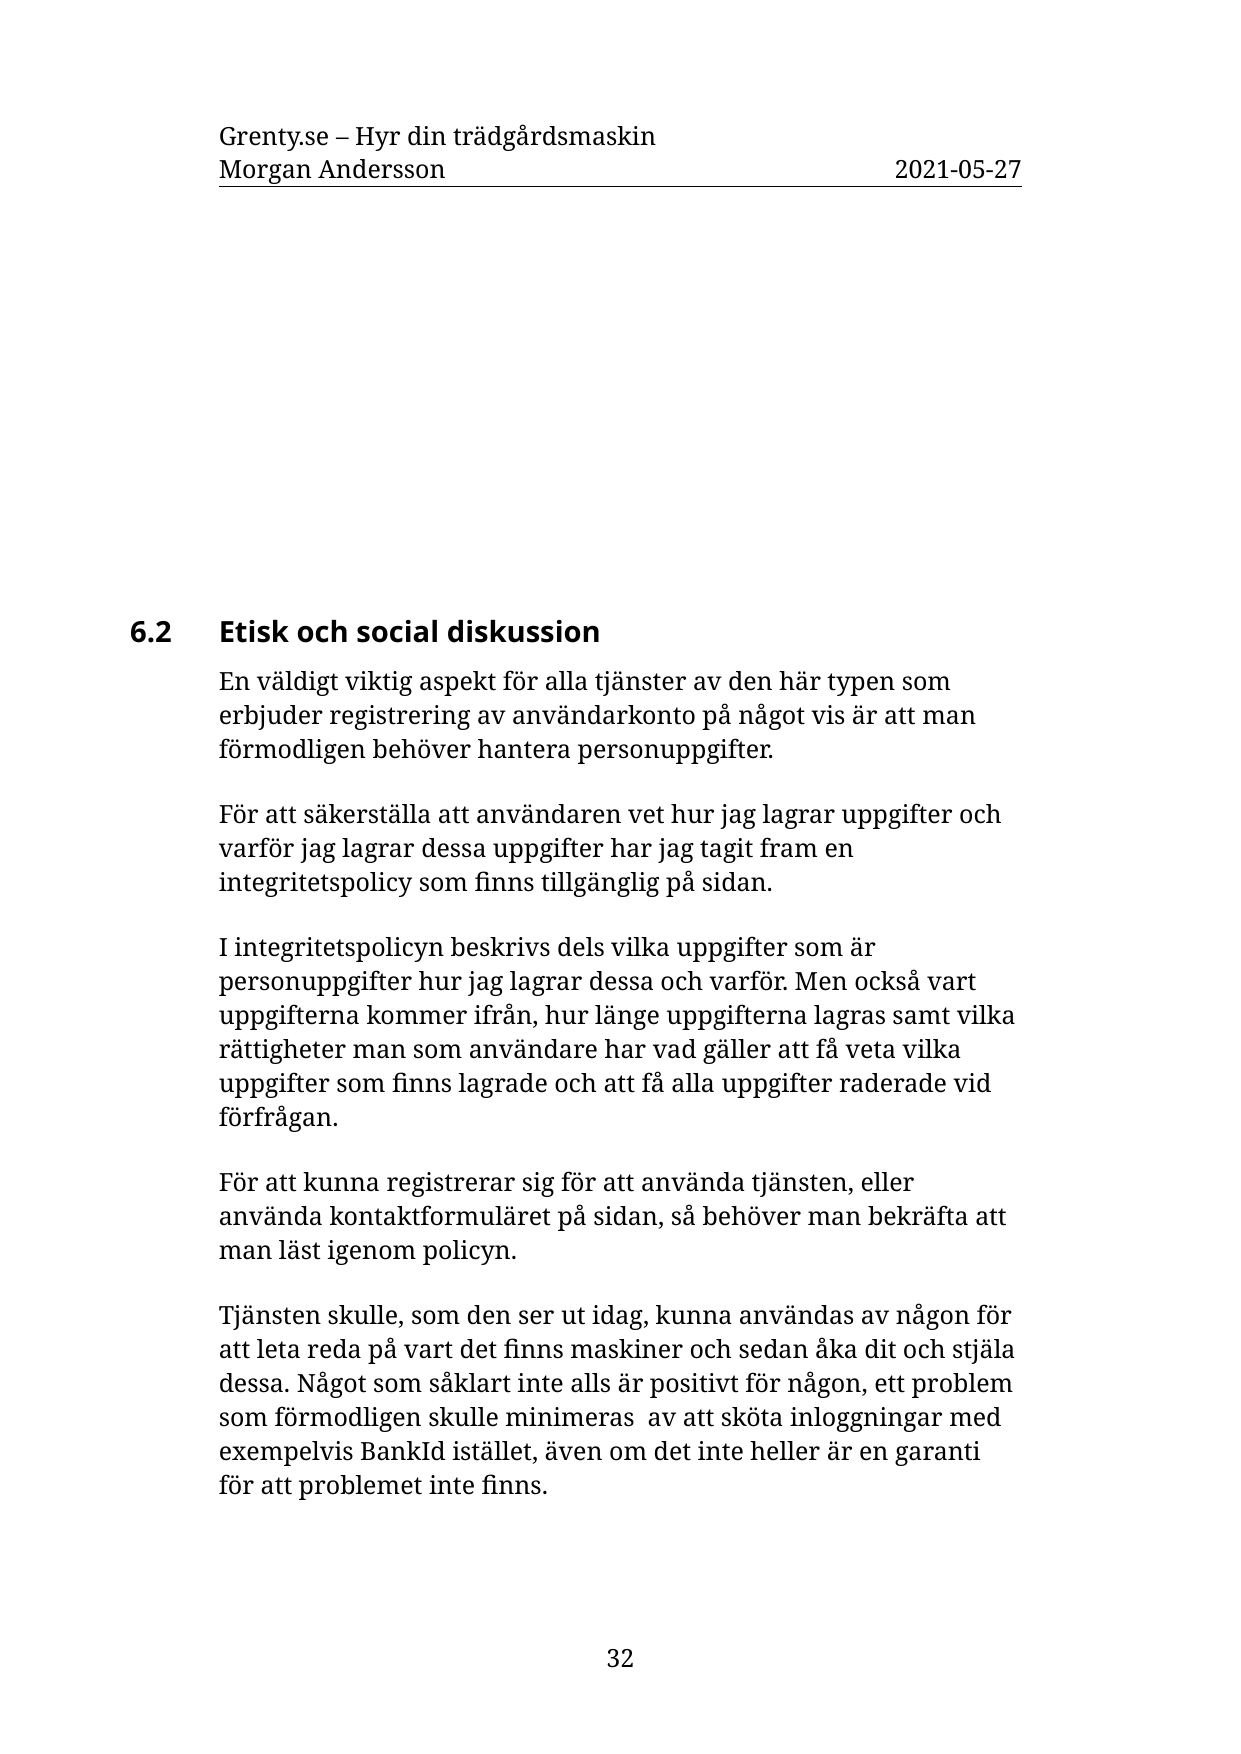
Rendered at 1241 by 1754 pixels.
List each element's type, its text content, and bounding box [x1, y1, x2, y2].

text För att säkerställa att användaren vet hur jag lagrar uppgifter och varför jag lagrar dessa uppgifter har jag tagit fram en integritetspolicy som finns tillgänglig på sidan. [218, 797, 1022, 899]
text För att kunna registrerar sig för att använda tjänsten, eller använda kontaktformuläret på sidan, så behöver man bekräfta att man läst igenom policyn. [218, 1165, 1022, 1267]
text I integritetspolicyn beskrivs dels vilka uppgifter som är personuppgifter hur jag lagrar dessa och varför. Men också vart uppgifterna kommer ifrån, hur länge uppgifterna lagras samt vilka rättigheter man som användare har vad gäller att få veta vilka uppgifter som finns lagrade och att få alla uppgifter raderade vid förfrågan. [218, 930, 1022, 1134]
text En väldigt viktig aspekt för alla tjänster av den här typen som erbjuder registrering av användarkonto på något vis är att man förmodligen behöver hantera personuppgifter. [218, 664, 1022, 766]
text Tjänsten skulle, som den ser ut idag, kunna användas av någon för att leta reda på vart det finns maskiner och sedan åka dit och stjäla dessa. Något som såklart inte alls är positivt för någon, ett problem som förmodligen skulle minimeras av att sköta inloggningar med exempelvis BankId istället, även om det inte heller är en garanti för att problemet inte finns. [218, 1298, 1022, 1502]
subtitle Etisk och social diskussion [130, 611, 1022, 651]
